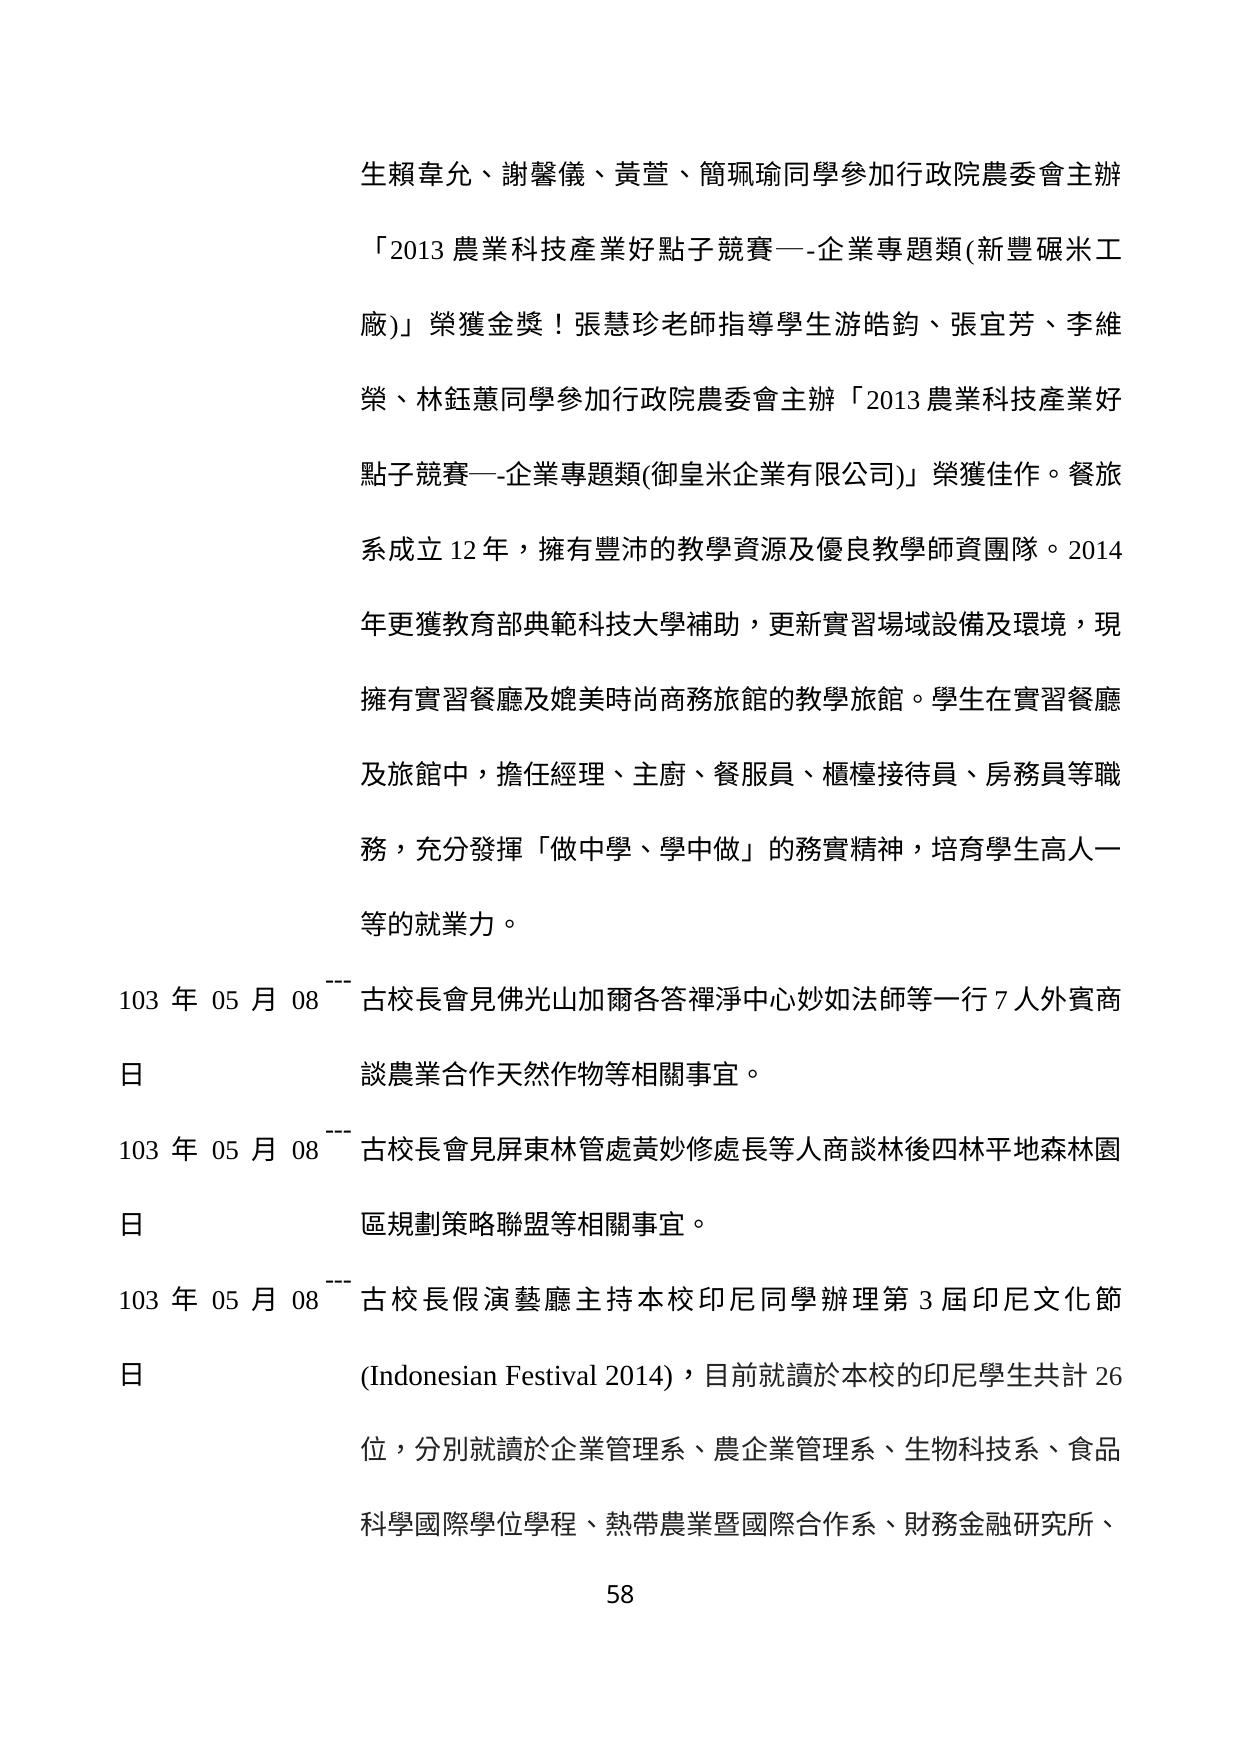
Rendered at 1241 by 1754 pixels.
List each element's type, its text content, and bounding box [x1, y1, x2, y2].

table_cell 103年05月08日 [115, 1110, 322, 1260]
table_cell --- [322, 960, 357, 1110]
table_cell --- [322, 1260, 357, 1560]
table_cell 103年05月08日 [115, 960, 322, 1110]
table_cell --- [322, 1110, 357, 1260]
table_cell 古校長會見佛光山加爾各答禪淨中心妙如法師等一行7人外賓商談農業合作天然作物等相關事宜。 [358, 960, 1125, 1110]
table_cell 103年05月08日 [115, 1260, 322, 1560]
table_cell 古校長假演藝廳主持本校印尼同學辦理第3屆印尼文化節(Indonesian Festival 2014)，目前就讀於本校的印尼學生共計26位，分別就讀於企業管理系、農企業管理系、生物科技系、食品科學國際學位學程、熱帶農業暨國際合作系、財務金融研究所、 [358, 1260, 1125, 1560]
table_cell 生賴韋允、謝馨儀、黃萱、簡珮瑜同學參加行政院農委會主辦「2013農業科技產業好點子競賽─-企業專題類(新豐碾米工廠)」榮獲金獎！張慧珍老師指導學生游皓鈞、張宜芳、李維榮、林鈺蕙同學參加行政院農委會主辦「2013農業科技產業好點子競賽─-企業專題類(御皇米企業有限公司)」榮獲佳作。餐旅系成立12年，擁有豐沛的教學資源及優良教學師資團隊。2014年更獲教育部典範科技大學補助，更新實習場域設備及環境，現擁有實習餐廳及媲美時尚商務旅館的教學旅館。學生在實習餐廳及旅館中，擔任經理、主廚、餐服員、櫃檯接待員、房務員等職務，充分發揮「做中學、學中做」的務實精神，培育學生高人一等的就業力。 [358, 135, 1125, 960]
table_cell --- [322, 135, 357, 960]
table_cell [115, 135, 322, 960]
table_cell 古校長會見屏東林管處黃妙修處長等人商談林後四林平地森林園區規劃策略聯盟等相關事宜。 [358, 1110, 1125, 1260]
